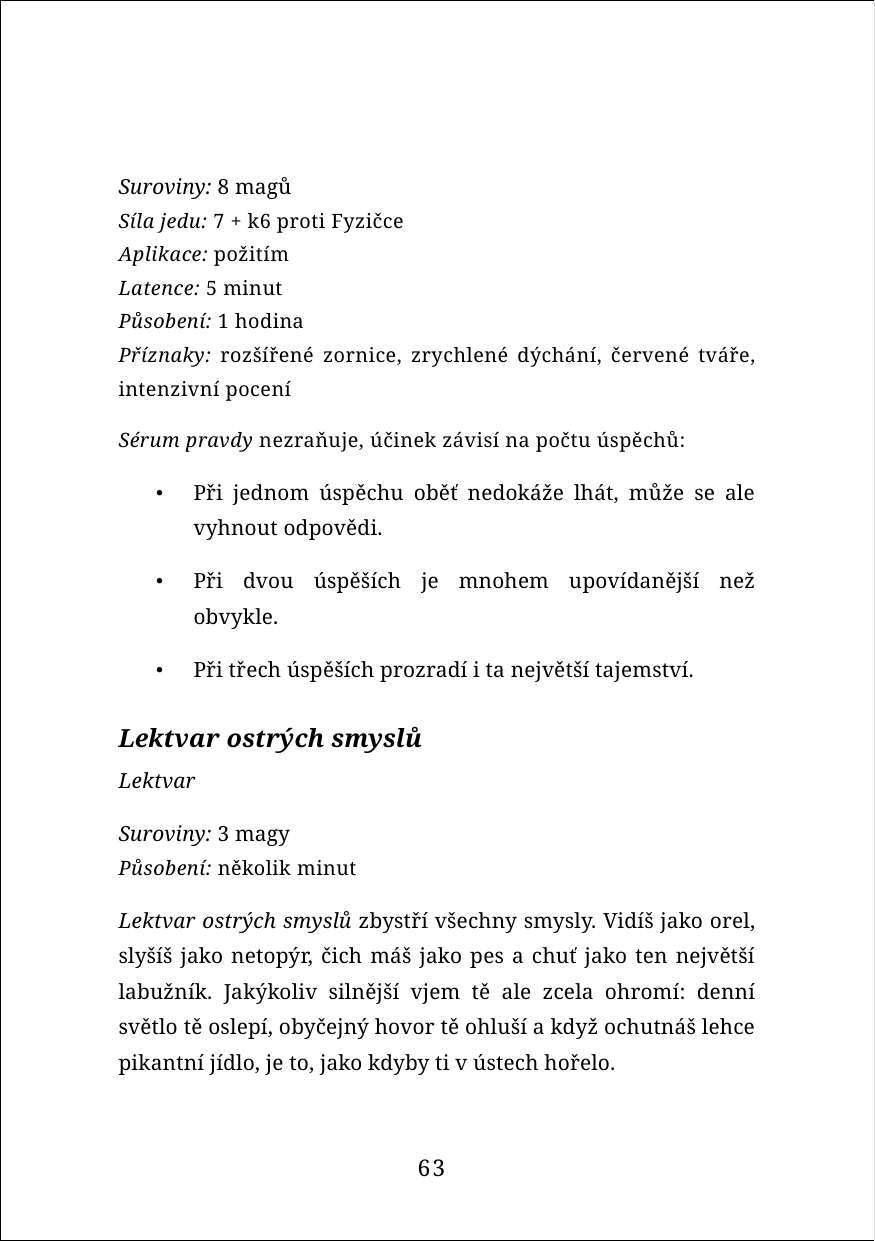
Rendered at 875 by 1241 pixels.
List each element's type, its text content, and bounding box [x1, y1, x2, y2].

text Sérum pravdy nezraňuje, účinek závisí na počtu úspěchů: [118, 426, 756, 453]
text Suroviny: 3 magy Působení: několik minut [118, 819, 756, 881]
list Při třech úspěších prozradí i ta největší tajemství. [156, 655, 756, 684]
text Suroviny: 8 magů Síla jedu: 7 + k6 proti Fyzičce Aplikace: požitím Latence: 5 minut Působení: 1 hodina Příznaky: rozšířené zornice, zrychlené dýchání, červené tváře, intenzivní pocení [118, 172, 756, 402]
subtitle Lektvar ostrých smyslů [118, 720, 756, 754]
list Při dvou úspěších je mnohem upovídanější než obvykle. [156, 567, 756, 631]
list Při jednom úspěchu oběť nedokáže lhát, může se ale vyhnout odpovědi. [156, 478, 756, 542]
text Lektvar ostrých smyslů zbystří všechny smysly. Vidíš jako orel, slyšíš jako netopýr, čich máš jako pes a chuť jako ten největší labužník. Jakýkoliv silnější vjem tě ale zcela ohromí: denní světlo tě oslepí, obyčejný hovor tě ohluší a když ochutnáš lehce pikantní jídlo, je to, jako kdyby ti v ústech hořelo. [118, 906, 756, 1076]
text Lektvar [118, 766, 756, 794]
